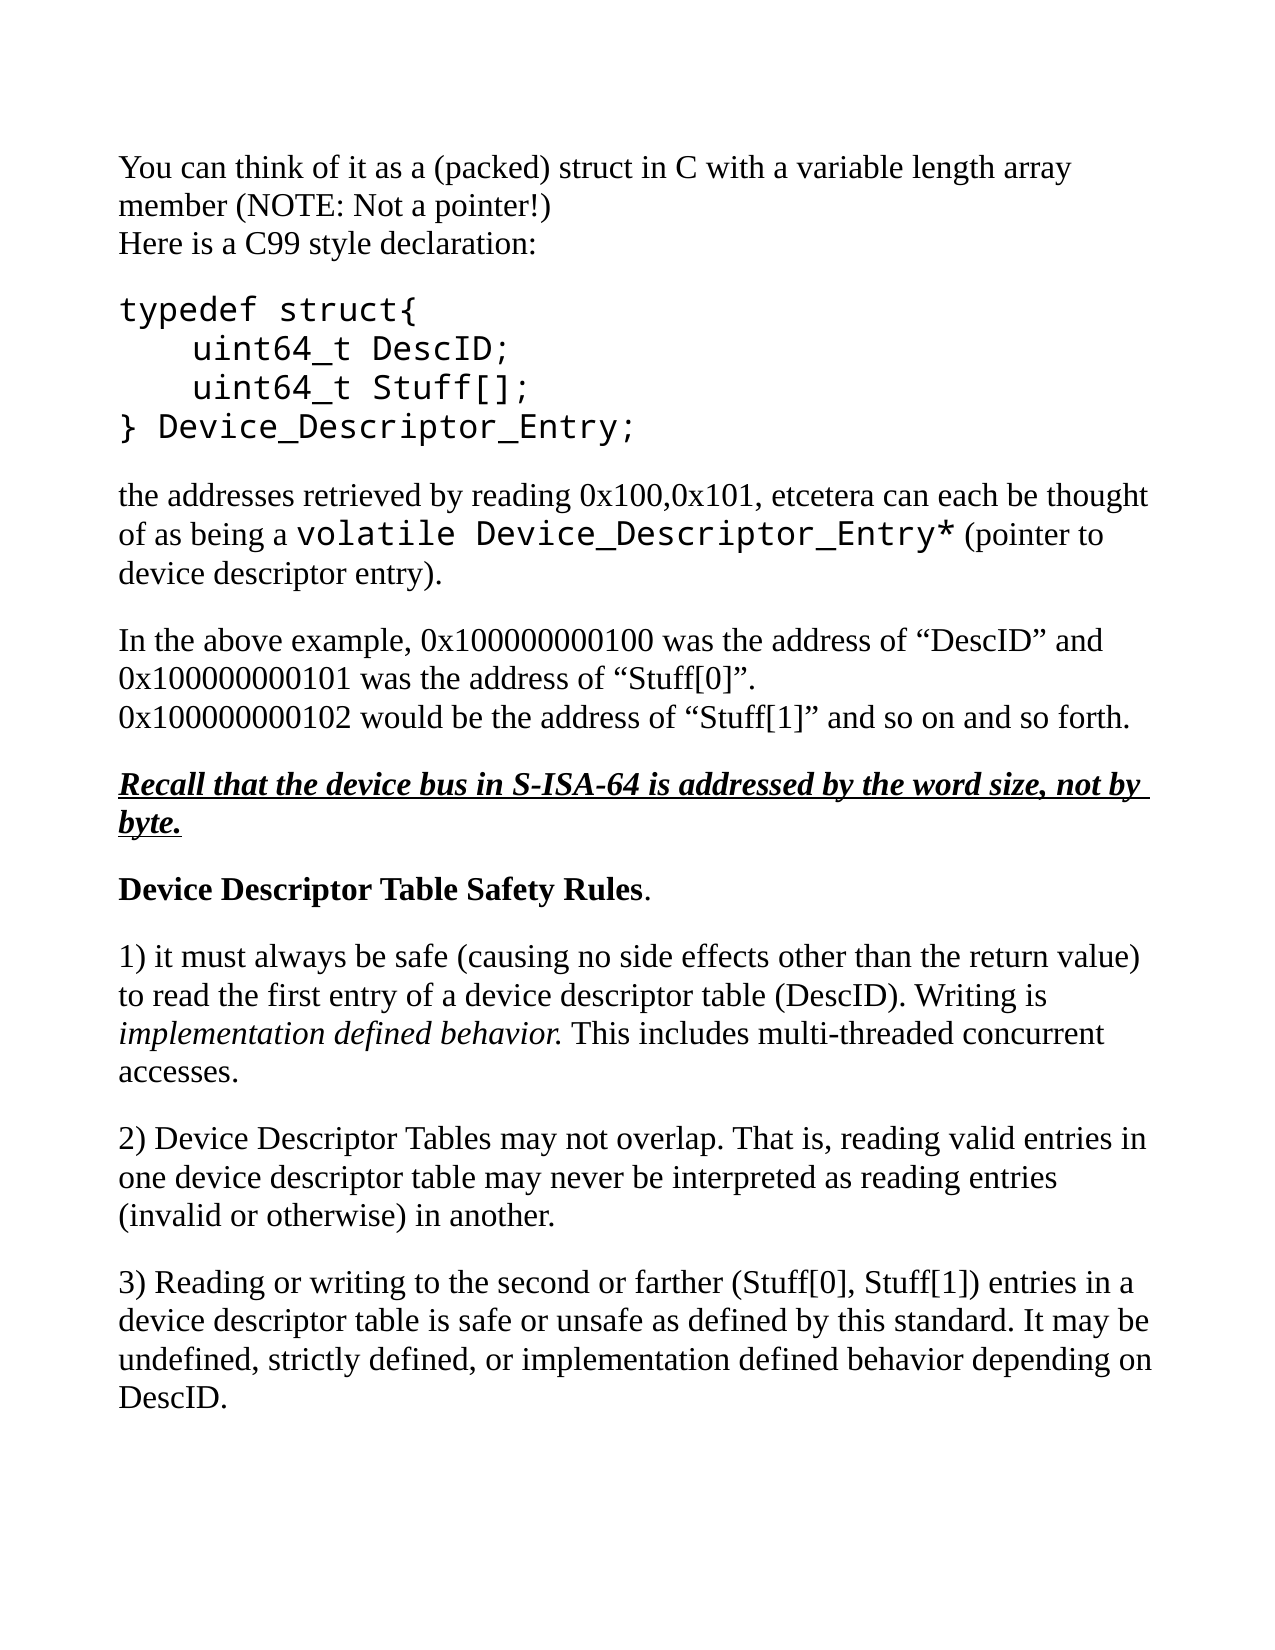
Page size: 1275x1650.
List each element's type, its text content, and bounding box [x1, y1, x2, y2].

text the addresses retrieved by reading 0x100,0x101, etcetera can each be thought of as being a volatile Device_Descriptor_Entry* (pointer to device descriptor entry). [118, 476, 1157, 592]
text Recall that the device bus in S-ISA-64 is addressed by the word size, not by byte. [118, 764, 1157, 841]
text typedef struct{ [118, 291, 1157, 330]
text uint64_t DescID; [118, 330, 1157, 369]
text uint64_t Stuff[]; [118, 369, 1157, 408]
text You can think of it as a (packed) struct in C with a variable length array member (NOTE: Not a pointer!) [118, 147, 1157, 223]
text 2) Device Descriptor Tables may not overlap. That is, reading valid entries in one device descriptor table may never be interpreted as reading entries (invalid or otherwise) in another. [118, 1119, 1157, 1234]
text 0x100000000102 would be the address of “Stuff[1]” and so on and so forth. [118, 697, 1157, 735]
text Here is a C99 style declaration: [118, 223, 1157, 262]
text 1) it must always be safe (causing no side effects other than the return value) to read the first entry of a device descriptor table (DescID). Writing is implementation defined behavior. This includes multi-threaded concurrent accesses. [118, 937, 1157, 1090]
text Device Descriptor Table Safety Rules. [118, 869, 1157, 908]
text In the above example, 0x100000000100 was the address of “DescID” and 0x100000000101 was the address of “Stuff[0]”. [118, 620, 1157, 697]
text } Device_Descriptor_Entry; [118, 408, 1157, 447]
text 3) Reading or writing to the second or farther (Stuff[0], Stuff[1]) entries in a device descriptor table is safe or unsafe as defined by this standard. It may be undefined, strictly defined, or implementation defined behavior depending on DescID. [118, 1262, 1157, 1416]
